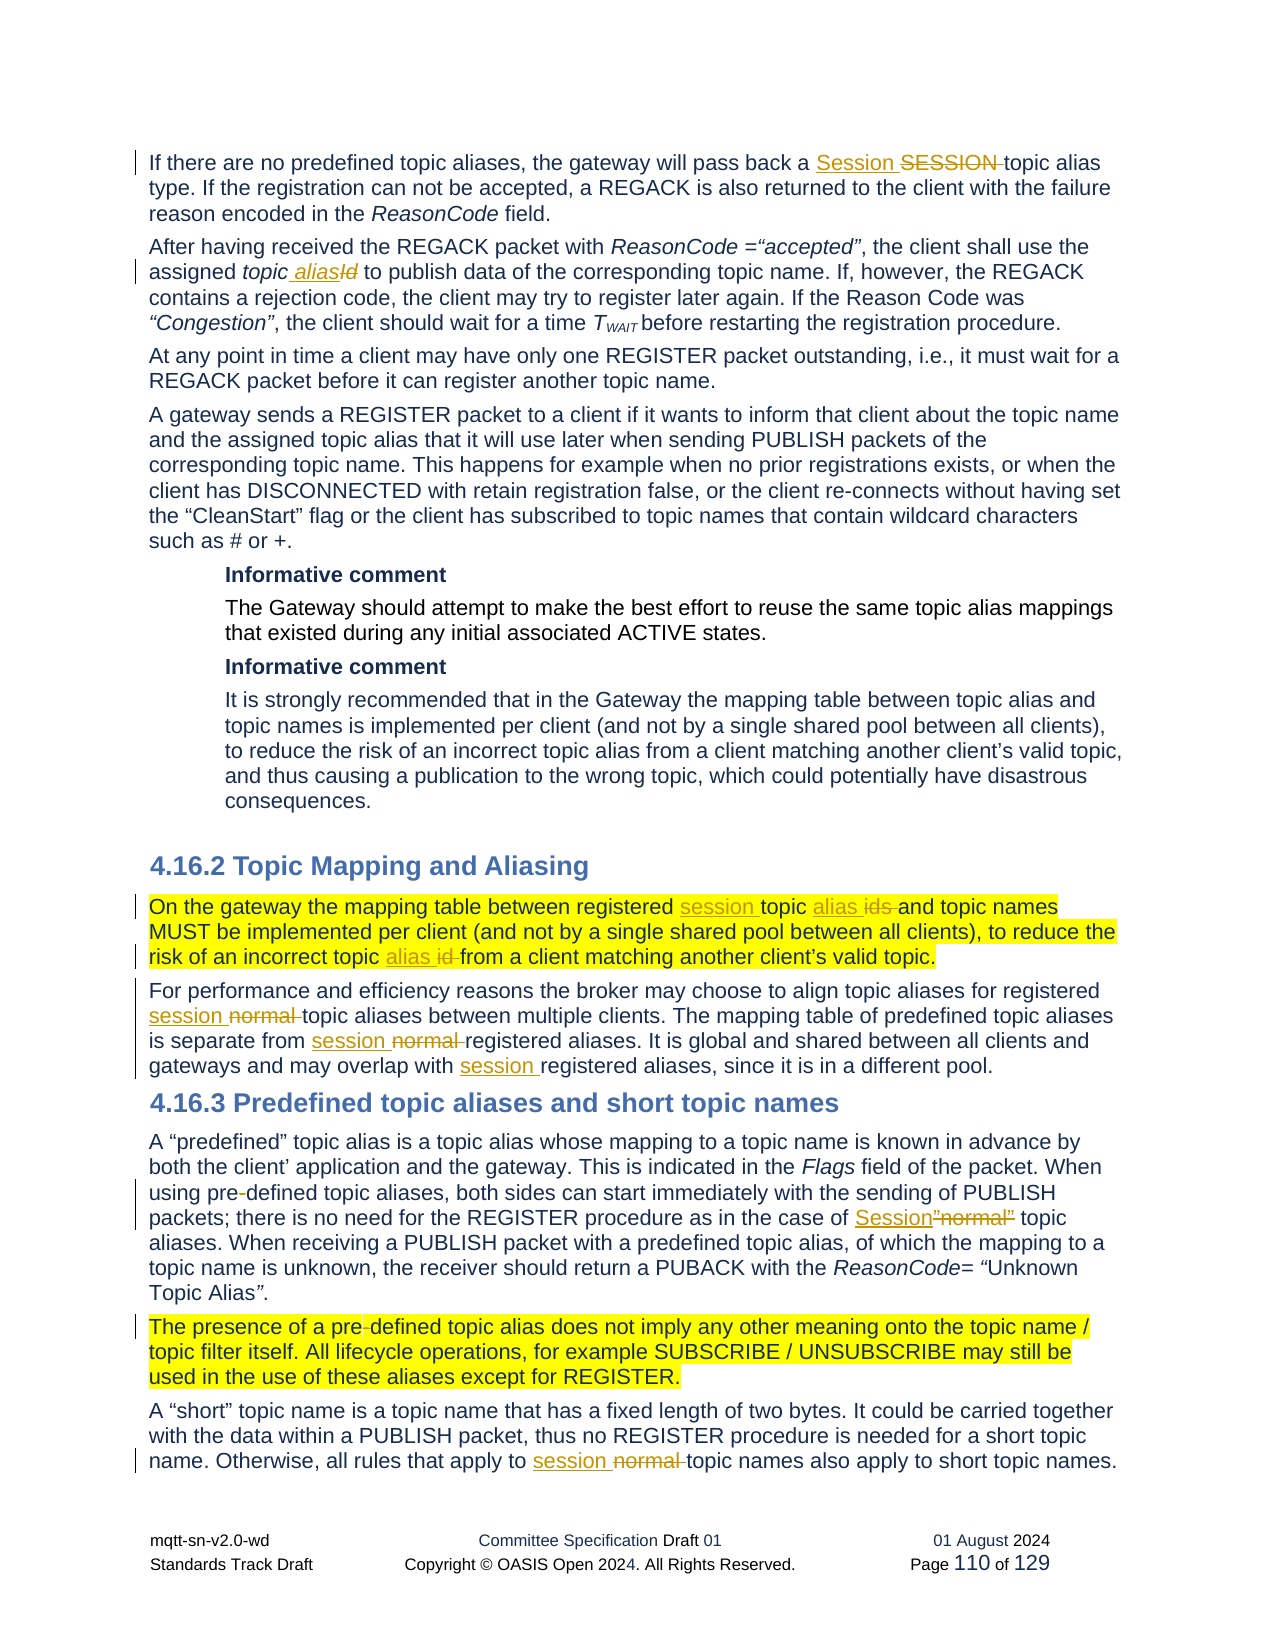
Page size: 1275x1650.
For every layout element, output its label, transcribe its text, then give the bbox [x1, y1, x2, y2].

text Informative comment [225, 654, 1124, 679]
text Informative comment [225, 561, 1124, 587]
text The Gateway should attempt to make the best effort to reuse the same topic alias mappings that existed during any initial associated ACTIVE states. [225, 595, 1124, 645]
text A “short” topic name is a topic name that has a fixed length of two bytes. It could be carried together with the data within a PUBLISH packet, thus no REGISTER procedure is needed for a short topic name. Otherwise, all rules that apply to session topic names also apply to short topic names. [148, 1398, 1124, 1473]
text If there are no predefined topic aliases, the gateway will pass back a Session topic alias type. If the registration can not be accepted, a REGACK is also returned to the client with the failure reason encoded in the ReasonCode field. [148, 150, 1124, 226]
subtitle 4.16.3 Predefined topic aliases and short topic names [150, 1087, 1124, 1118]
text At any point in time a client may have only one REGISTER packet outstanding, i.e., it must wait for a REGACK packet before it can register another topic name. [148, 343, 1124, 393]
text A gateway sends a REGISTER packet to a client if it wants to inform that client about the topic name and the assigned topic alias that it will use later when sending PUBLISH packets of the corresponding topic name. This happens for example when no prior registrations exists, or when the client has DISCONNECTED with retain registration false, or the client re-connects without having set the “CleanStart” flag or the client has subscribed to topic names that contain wildcard characters such as # or +. [148, 402, 1124, 553]
text A “predefined” topic alias is a topic alias whose mapping to a topic name is known in advance by both the client’ application and the gateway. This is indicated in the Flags field of the packet. When using predefined topic aliases, both sides can start immediately with the sending of PUBLISH packets; there is no need for the REGISTER procedure as in the case of Session topic aliases. When receiving a PUBLISH packet with a predefined topic alias, of which the mapping to a topic name is unknown, the receiver should return a PUBACK with the ReasonCode= “Unknown Topic Alias”. [148, 1129, 1124, 1305]
text For performance and efficiency reasons the broker may choose to align topic aliases for registered session topic aliases between multiple clients. The mapping table of predefined topic aliases is separate from session registered aliases. It is global and shared between all clients and gateways and may overlap with session registered aliases, since it is in a different pool. [148, 978, 1124, 1078]
text After having received the REGACK packet with ReasonCode =“accepted”, the client shall use the assigned topic alias to publish data of the corresponding topic name. If, however, the REGACK contains a rejection code, the client may try to register later again. If the Reason Code was “Congestion”, the client should wait for a time TWAIT before restarting the registration procedure. [148, 234, 1124, 335]
subtitle 4.16.2 Topic Mapping and Aliasing [150, 850, 1124, 881]
text The presence of a predefined topic alias does not imply any other meaning onto the topic name / topic filter itself. All lifecycle operations, for example SUBSCRIBE / UNSUBSCRIBE may still be used in the use of these aliases except for REGISTER. [148, 1314, 1124, 1389]
text It is strongly recommended that in the Gateway the mapping table between topic alias and topic names is implemented per client (and not by a single shared pool between all clients), to reduce the risk of an incorrect topic alias from a client matching another client’s valid topic, and thus causing a publication to the wrong topic, which could potentially have disastrous consequences. [224, 687, 1124, 813]
text On the gateway the mapping table between registered session topic alias and topic names MUST be implemented per client (and not by a single shared pool between all clients), to reduce the risk of an incorrect topic alias from a client matching another client’s valid topic. [148, 894, 1124, 969]
